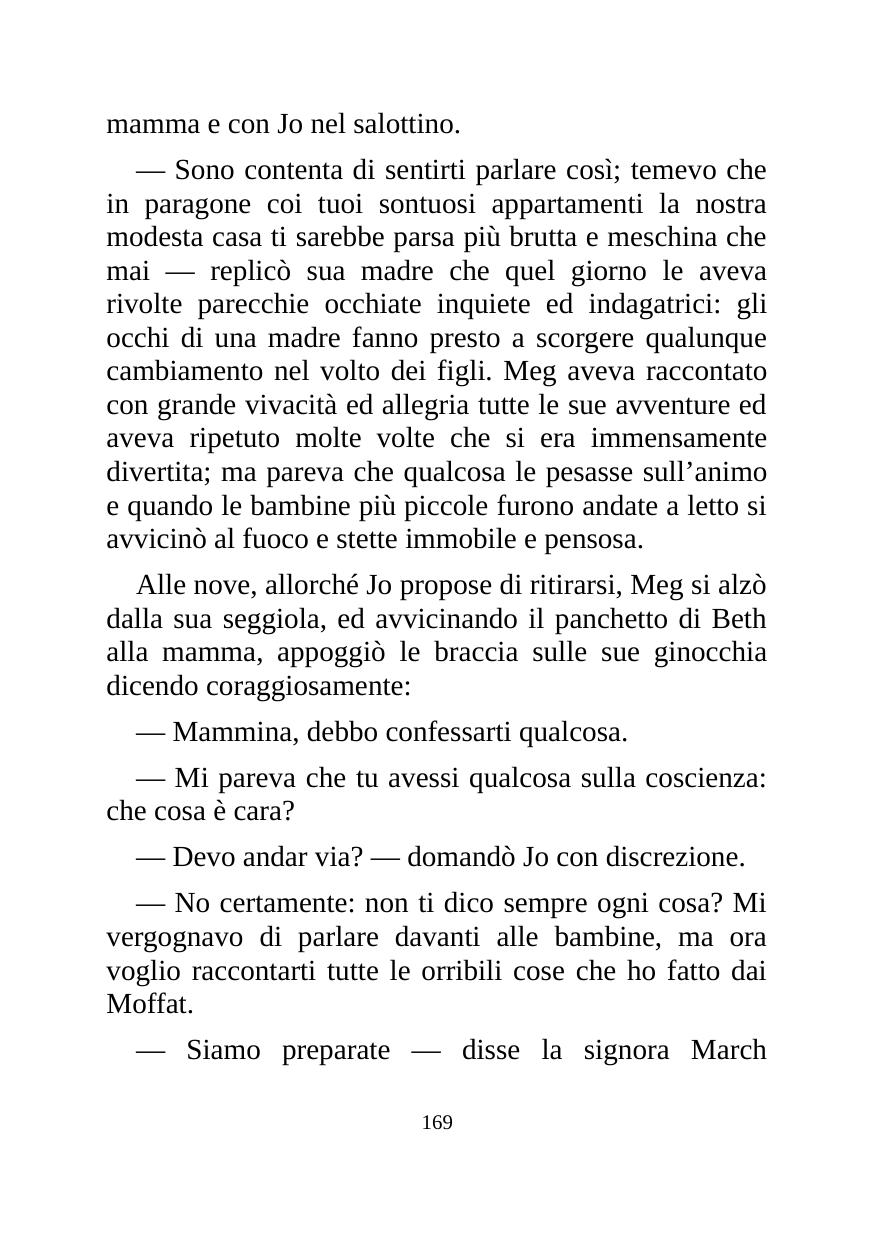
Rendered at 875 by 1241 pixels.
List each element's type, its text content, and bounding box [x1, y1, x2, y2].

text — Sono contenta di sentirti parlare così; temevo che in paragone coi tuoi sontuosi appartamenti la nostra modesta casa ti sarebbe parsa più brutta e meschina che mai — replicò sua madre che quel giorno le aveva rivolte parecchie occhiate inquiete ed indagatrici: gli occhi di una madre fanno presto a scorgere qualunque cambiamento nel volto dei figli. Meg aveva raccontato con grande vivacità ed allegria tutte le sue avventure ed aveva ripetuto molte volte che si era immensamente divertita; ma pareva che qualcosa le pesasse sull’animo e quando le bambine più piccole furono andate a letto si avvicinò al fuoco e stette immobile e pensosa. [106, 152, 768, 555]
text — Mi pareva che tu avessi qualcosa sulla coscienza: che cosa è cara? [106, 760, 768, 827]
text Alle nove, allorché Jo propose di ritirarsi, Meg si alzò dalla sua seggiola, ed avvicinando il panchetto di Beth alla mamma, appoggiò le braccia sulle sue ginocchia dicendo coraggiosamente: [106, 567, 768, 701]
text — Siamo preparate — disse la signora March [106, 1032, 768, 1066]
text — No certamente: non ti dico sempre ogni cosa? Mi vergognavo di parlare davanti alle bambine, ma ora voglio raccontarti tutte le orribili cose che ho fatto dai Moffat. [106, 886, 768, 1020]
text mamma e con Jo nel salottino. [106, 106, 768, 140]
text — Mammina, debbo confessarti qualcosa. [106, 714, 768, 747]
text — Devo andar via? — domandò Jo con discrezione. [106, 839, 768, 873]
